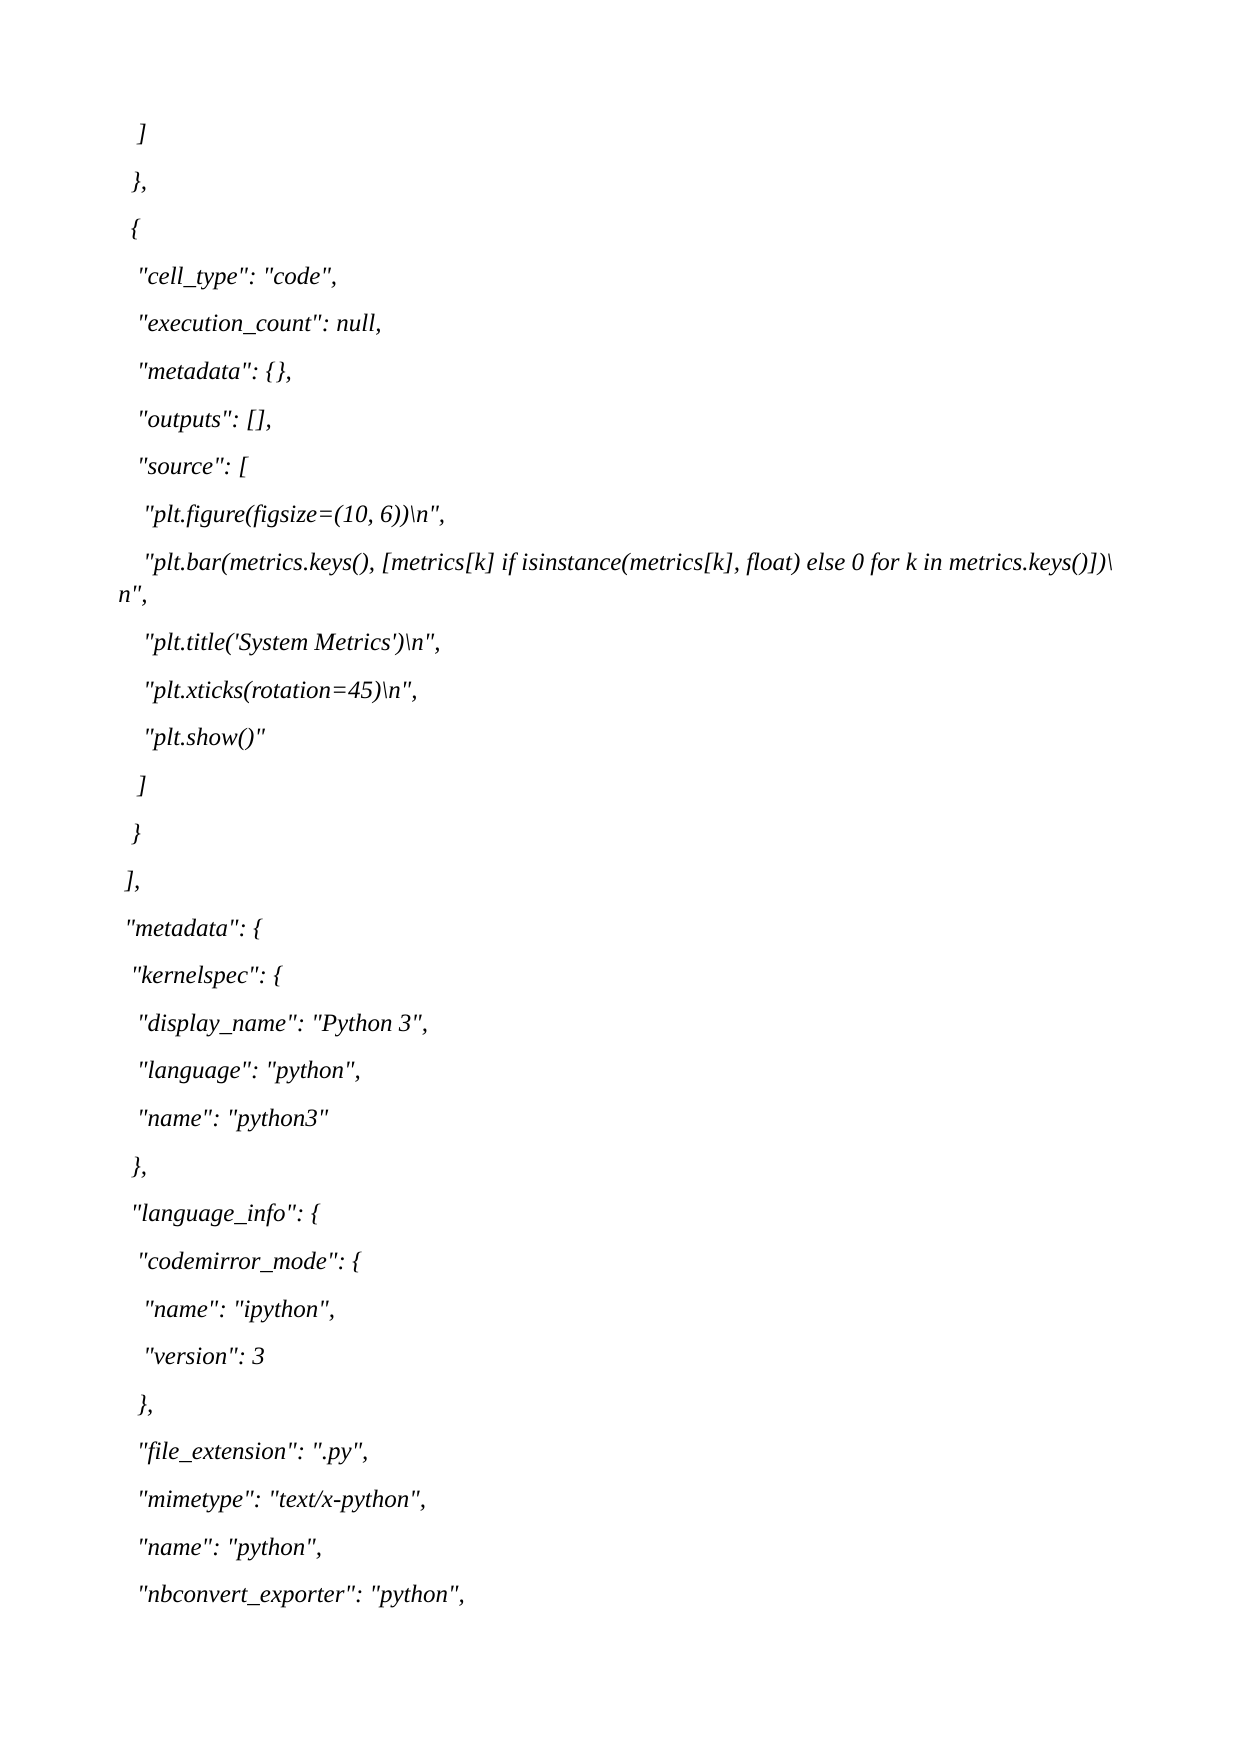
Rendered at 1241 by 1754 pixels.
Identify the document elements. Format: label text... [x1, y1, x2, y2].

text }, [118, 166, 1122, 194]
text ] [118, 118, 1122, 147]
text "plt.xticks(rotation=45)\n", [118, 675, 1122, 703]
text "version": 3 [118, 1341, 1122, 1370]
text "outputs": [], [118, 404, 1122, 432]
text "display_name": "Python 3", [118, 1008, 1122, 1037]
text "language_info": { [118, 1198, 1122, 1227]
text "plt.show()" [118, 722, 1122, 751]
text "name": "python", [118, 1532, 1122, 1560]
text ] [118, 770, 1122, 799]
text "language": "python", [118, 1056, 1122, 1084]
text } [118, 818, 1122, 846]
text "plt.figure(figsize=(10, 6))\n", [118, 499, 1122, 528]
text }, [118, 1389, 1122, 1418]
text "metadata": { [118, 913, 1122, 942]
text "codemirror_mode": { [118, 1246, 1122, 1275]
text "mimetype": "text/x-python", [118, 1484, 1122, 1513]
text "name": "ipython", [118, 1294, 1122, 1322]
text "kernelspec": { [118, 960, 1122, 989]
text "name": "python3" [118, 1103, 1122, 1132]
text "source": [ [118, 451, 1122, 480]
text "cell_type": "code", [118, 261, 1122, 290]
text "execution_count": null, [118, 308, 1122, 337]
text "plt.bar(metrics.keys(), [metrics[k] if isinstance(metrics[k], float) else 0 for k in metrics.keys()])\n", [118, 547, 1122, 608]
text "plt.title('System Metrics')\n", [118, 627, 1122, 656]
text { [118, 213, 1122, 242]
text "metadata": {}, [118, 356, 1122, 385]
text "file_extension": ".py", [118, 1436, 1122, 1465]
text }, [118, 1151, 1122, 1179]
text "nbconvert_exporter": "python", [118, 1579, 1122, 1608]
text ], [118, 865, 1122, 894]
